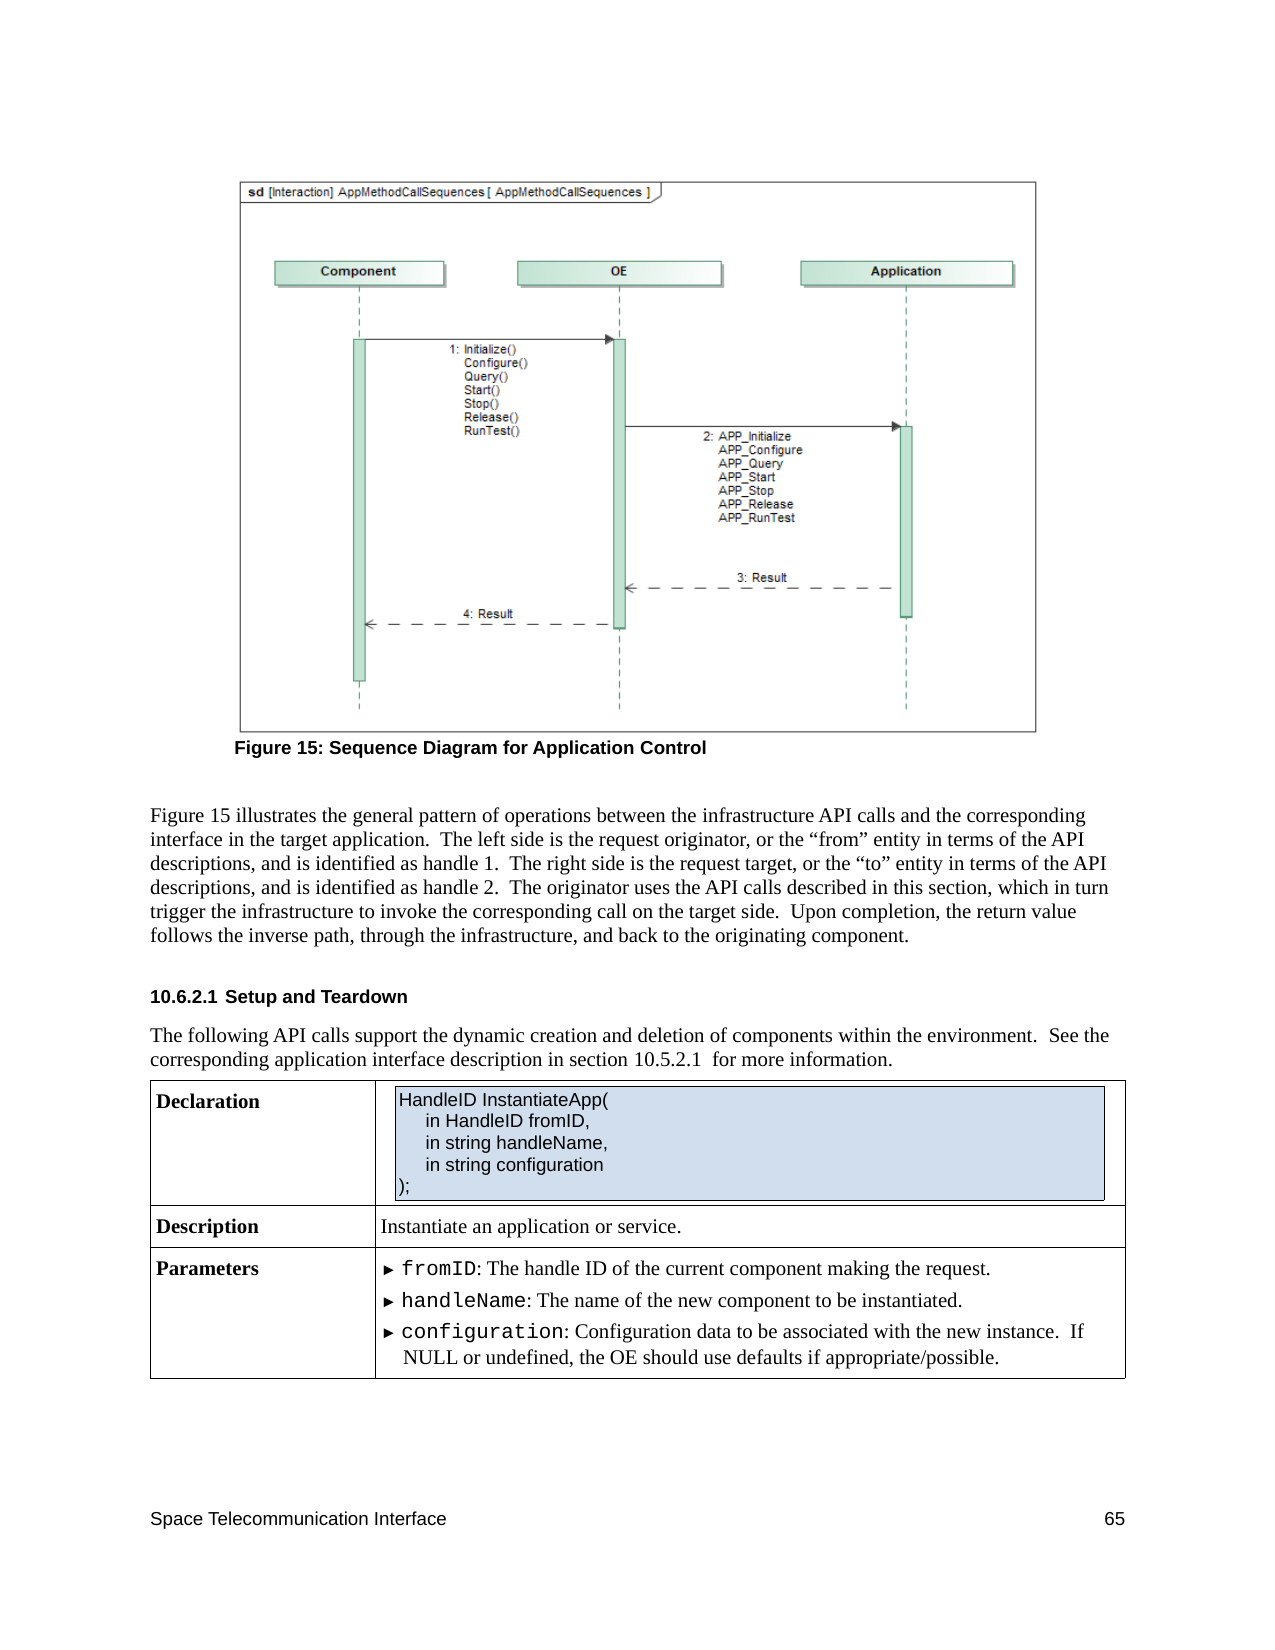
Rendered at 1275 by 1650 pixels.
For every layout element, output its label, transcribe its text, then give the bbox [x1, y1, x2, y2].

text Figure 15 illustrates the general pattern of operations between the infrastructure API calls and the corresponding interface in the target application. The left side is the request originator, or the “from” entity in terms of the API descriptions, and is identified as handle 1. The right side is the request target, or the “to” entity in terms of the API descriptions, and is identified as handle 2. The originator uses the API calls described in this section, which in turn trigger the infrastructure to invoke the corresponding call on the target side. Upon completion, the return value follows the inverse path, through the infrastructure, and back to the originating component. [150, 142, 1125, 947]
table_header HandleID InstantiateApp( in HandleID fromID, in string handleName, in string configuration ); [376, 1081, 1125, 1205]
picture [234, 176, 1041, 737]
text Figure 15: Sequence Diagram for Application Control [234, 737, 1041, 758]
subtitle Setup and Teardown [150, 986, 1125, 1008]
text The following API calls support the dynamic creation and deletion of components within the environment. See the corresponding application interface description in section 10.5.2.1 for more information. [150, 1023, 1125, 1071]
table_cell Description [151, 1206, 375, 1247]
table_cell Parameters [151, 1248, 375, 1378]
table_cell fromID: The handle ID of the current component making the request. handleName: The name of the new component to be instantiated. configuration: Configuration data to be associated with the new instance. If NULL or undefined, the OE should use defaults if appropriate/possible. [376, 1248, 1125, 1378]
table_cell Instantiate an application or service. [376, 1206, 1125, 1247]
table_header Declaration [151, 1081, 375, 1205]
